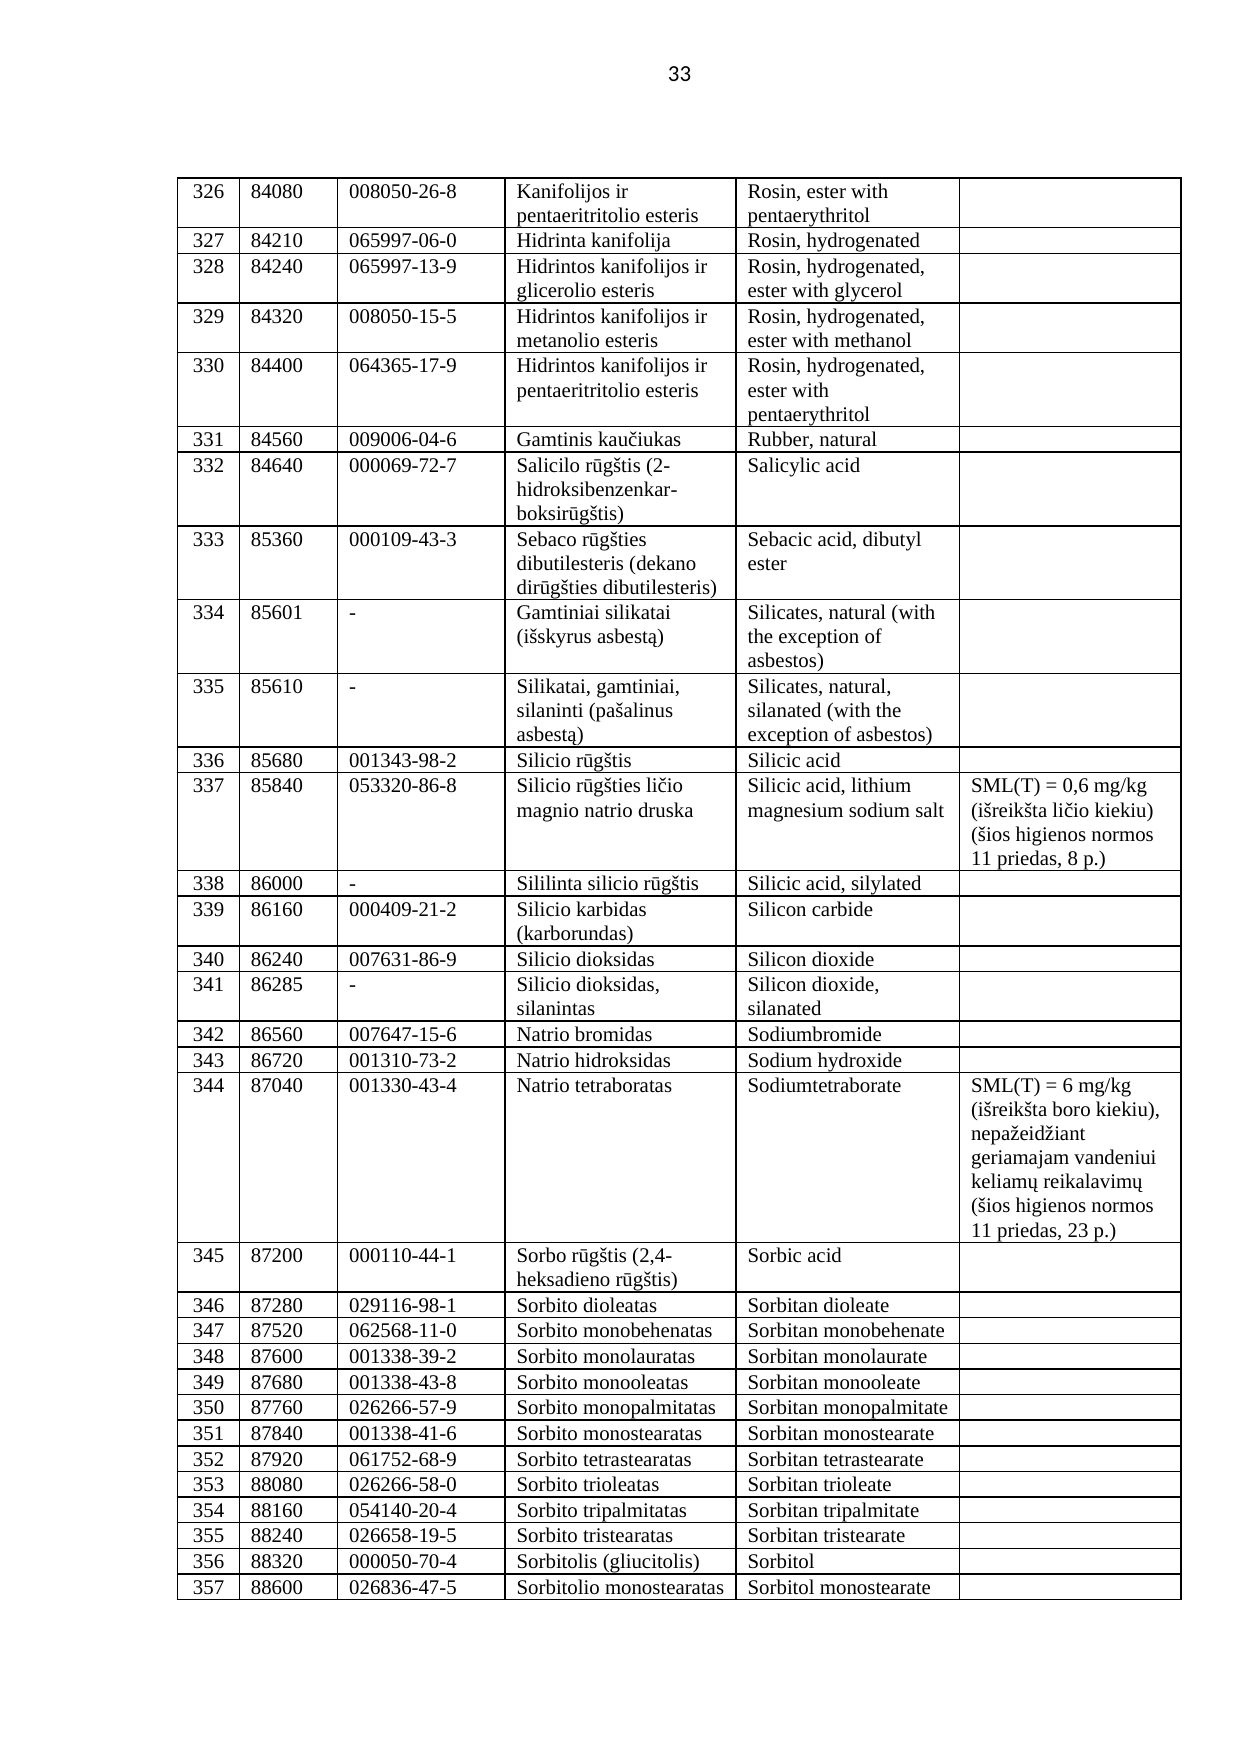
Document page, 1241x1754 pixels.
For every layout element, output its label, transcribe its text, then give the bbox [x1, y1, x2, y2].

table_cell Sorbito monobehenatas [506, 1318, 735, 1342]
table_cell 87200 [240, 1243, 337, 1291]
table_cell 348 [178, 1344, 239, 1368]
table_cell Rubber, natural [737, 427, 959, 451]
table_cell 346 [178, 1293, 239, 1317]
table_cell Sorbitolio monostearatas [506, 1575, 735, 1599]
table_cell Silicic acid [737, 748, 959, 772]
table_cell Sorbito dioleatas [506, 1293, 735, 1317]
table_cell - [338, 972, 504, 1020]
table_cell 87280 [240, 1293, 337, 1317]
table_cell 88240 [240, 1523, 337, 1547]
table_cell Sorbitan trioleate [737, 1472, 959, 1496]
table_cell Kanifolijos ir pentaeritritolio esteris [506, 179, 735, 227]
table_cell [960, 1048, 1180, 1072]
table_cell 85610 [240, 674, 337, 746]
table_cell 341 [178, 972, 239, 1020]
table_cell 000110-44-1 [338, 1243, 504, 1291]
table_cell 337 [178, 773, 239, 870]
table_cell 007647-15-6 [338, 1022, 504, 1046]
table_cell 88160 [240, 1498, 337, 1522]
table_cell Rosin, hydrogenated, ester with glycerol [737, 254, 959, 302]
table_cell 84560 [240, 427, 337, 451]
table_cell 85680 [240, 748, 337, 772]
table_cell 001338-41-6 [338, 1421, 504, 1445]
table_cell [960, 304, 1180, 352]
table_cell 333 [178, 527, 239, 599]
table_cell Silicio dioksidas [506, 947, 735, 971]
table_cell 065997-13-9 [338, 254, 504, 302]
table_cell 84320 [240, 304, 337, 352]
table_cell Sebaco rūgšties dibutilesteris (dekano dirūgšties dibutilesteris) [506, 527, 735, 599]
table_cell 340 [178, 947, 239, 971]
table_cell 345 [178, 1243, 239, 1291]
table_cell Sorbitol monostearate [737, 1575, 959, 1599]
table_cell [960, 1523, 1180, 1547]
table_cell [960, 1472, 1180, 1496]
table_cell - [338, 674, 504, 746]
table_cell Silicates, natural, silanated (with the exception of asbestos) [737, 674, 959, 746]
table_cell Rosin, hydrogenated [737, 228, 959, 252]
table_cell 000109-43-3 [338, 527, 504, 599]
table_cell Natrio hidroksidas [506, 1048, 735, 1072]
table_cell Sorbitan dioleate [737, 1293, 959, 1317]
table_cell Silicio karbidas (karborundas) [506, 897, 735, 945]
table_cell Silikatai, gamtiniai, silaninti (pašalinus asbestą) [506, 674, 735, 746]
table_cell 344 [178, 1073, 239, 1242]
table_cell 86240 [240, 947, 337, 971]
table_cell 029116-98-1 [338, 1293, 504, 1317]
table_cell 86000 [240, 871, 337, 895]
table_cell [960, 254, 1180, 302]
table_cell [960, 1022, 1180, 1046]
table_cell 87600 [240, 1344, 337, 1368]
table_cell 86160 [240, 897, 337, 945]
table_cell 87040 [240, 1073, 337, 1242]
table_cell 84080 [240, 179, 337, 227]
table_cell Gamtiniai silikatai (išskyrus asbestą) [506, 600, 735, 672]
table_cell [960, 748, 1180, 772]
table_cell Sodiumtetraborate [737, 1073, 959, 1242]
table_cell Sorbitan monooleate [737, 1370, 959, 1394]
table_cell Sorbitan monobehenate [737, 1318, 959, 1342]
table_cell 86720 [240, 1048, 337, 1072]
table_cell [960, 947, 1180, 971]
table_cell Rosin, ester with pentaerythritol [737, 179, 959, 227]
table_cell Hidrintos kanifolijos ir glicerolio esteris [506, 254, 735, 302]
table_cell Silicio rūgšties ličio magnio natrio druska [506, 773, 735, 870]
table_cell 338 [178, 871, 239, 895]
table_cell 061752-68-9 [338, 1447, 504, 1471]
table_cell 026836-47-5 [338, 1575, 504, 1599]
table_cell 000050-70-4 [338, 1549, 504, 1573]
table_cell 87760 [240, 1395, 337, 1419]
table_cell 062568-11-0 [338, 1318, 504, 1342]
table_cell [960, 1575, 1180, 1599]
table_cell Salicylic acid [737, 453, 959, 525]
table_cell Sorbitan tristearate [737, 1523, 959, 1547]
table_cell 026266-57-9 [338, 1395, 504, 1419]
table_cell Silicon carbide [737, 897, 959, 945]
table_cell Sorbitol [737, 1549, 959, 1573]
table_cell [960, 453, 1180, 525]
table_cell [960, 1318, 1180, 1342]
table_cell 008050-26-8 [338, 179, 504, 227]
table_cell 355 [178, 1523, 239, 1547]
table_cell Sorbito monopalmitatas [506, 1395, 735, 1419]
table_cell 328 [178, 254, 239, 302]
table_cell Sebacic acid, dibutyl ester [737, 527, 959, 599]
table_cell Hidrintos kanifolijos ir pentaeritritolio esteris [506, 353, 735, 426]
table_cell 351 [178, 1421, 239, 1445]
table_cell 053320-86-8 [338, 773, 504, 870]
table_cell 000409-21-2 [338, 897, 504, 945]
table_cell [960, 1395, 1180, 1419]
table_cell 84640 [240, 453, 337, 525]
table_cell 87920 [240, 1447, 337, 1471]
table_cell Silicon dioxide [737, 947, 959, 971]
table_cell Sodium hydroxide [737, 1048, 959, 1072]
table_cell Rosin, hydrogenated, ester with pentaerythritol [737, 353, 959, 426]
table_cell - [338, 600, 504, 672]
table_cell [960, 1243, 1180, 1291]
table_cell Sorbitan tripalmitate [737, 1498, 959, 1522]
table_cell Sorbito monostearatas [506, 1421, 735, 1445]
table_cell [960, 228, 1180, 252]
table_cell 88320 [240, 1549, 337, 1573]
table_cell Sorbito tetrastearatas [506, 1447, 735, 1471]
table_cell 334 [178, 600, 239, 672]
table_cell 84400 [240, 353, 337, 426]
table_cell Gamtinis kaučiukas [506, 427, 735, 451]
table_cell [960, 527, 1180, 599]
table_cell 064365-17-9 [338, 353, 504, 426]
table_cell [960, 674, 1180, 746]
table_cell [960, 353, 1180, 426]
table_cell 065997-06-0 [338, 228, 504, 252]
table_cell 007631-86-9 [338, 947, 504, 971]
table_cell 026266-58-0 [338, 1472, 504, 1496]
table_cell 326 [178, 179, 239, 227]
table_cell 85360 [240, 527, 337, 599]
table_cell [960, 897, 1180, 945]
table_cell Sorbito tristearatas [506, 1523, 735, 1547]
table_cell Sorbito trioleatas [506, 1472, 735, 1496]
table_cell Silicic acid, silylated [737, 871, 959, 895]
table_cell 001310-73-2 [338, 1048, 504, 1072]
table_cell [960, 1447, 1180, 1471]
table_cell 84210 [240, 228, 337, 252]
table_cell [960, 427, 1180, 451]
table_cell Sorbito monolauratas [506, 1344, 735, 1368]
table_cell Rosin, hydrogenated, ester with methanol [737, 304, 959, 352]
table_cell Natrio bromidas [506, 1022, 735, 1046]
table_cell Hidrintos kanifolijos ir metanolio esteris [506, 304, 735, 352]
table_cell [960, 1549, 1180, 1573]
table_cell 001338-39-2 [338, 1344, 504, 1368]
table_cell 327 [178, 228, 239, 252]
table_cell 85601 [240, 600, 337, 672]
table_cell Sorbitolis (gliucitolis) [506, 1549, 735, 1573]
table_cell 001338-43-8 [338, 1370, 504, 1394]
table_cell [960, 600, 1180, 672]
table_cell Sorbito tripalmitatas [506, 1498, 735, 1522]
table_cell 86560 [240, 1022, 337, 1046]
table_cell 86285 [240, 972, 337, 1020]
table_cell 347 [178, 1318, 239, 1342]
table_cell 87680 [240, 1370, 337, 1394]
table_cell 331 [178, 427, 239, 451]
table_cell - [338, 871, 504, 895]
table_cell Salicilo rūgštis (2-hidroksibenzenkar-boksirūgštis) [506, 453, 735, 525]
table_cell [960, 1344, 1180, 1368]
table_cell 026658-19-5 [338, 1523, 504, 1547]
table_cell 336 [178, 748, 239, 772]
table_cell 87840 [240, 1421, 337, 1445]
table_cell 009006-04-6 [338, 427, 504, 451]
table_cell 349 [178, 1370, 239, 1394]
table_cell Sorbo rūgštis (2,4-heksadieno rūgštis) [506, 1243, 735, 1291]
table_cell 332 [178, 453, 239, 525]
table_cell Hidrinta kanifolija [506, 228, 735, 252]
table_cell [960, 1293, 1180, 1317]
table_cell [960, 179, 1180, 227]
table_cell SML(T) = 0,6 mg/kg (išreikšta ličio kiekiu) (šios higienos normos 11 priedas, 8 p.) [960, 773, 1180, 870]
table_cell [960, 1498, 1180, 1522]
table_cell Silicio rūgštis [506, 748, 735, 772]
table_cell 008050-15-5 [338, 304, 504, 352]
table_cell SML(T) = 6 mg/kg (išreikšta boro kiekiu), nepažeidžiant geriamajam vandeniui keliamų reikalavimų (šios higienos normos 11 priedas, 23 p.) [960, 1073, 1180, 1242]
table_cell [960, 1421, 1180, 1445]
table_cell 87520 [240, 1318, 337, 1342]
table_cell 001343-98-2 [338, 748, 504, 772]
table_cell 354 [178, 1498, 239, 1522]
table_cell Sorbitan monostearate [737, 1421, 959, 1445]
table_cell 353 [178, 1472, 239, 1496]
table_cell Silicio dioksidas, silanintas [506, 972, 735, 1020]
table_cell 88080 [240, 1472, 337, 1496]
table_cell Silicic acid, lithium magnesium sodium salt [737, 773, 959, 870]
table_cell [960, 972, 1180, 1020]
table_cell 335 [178, 674, 239, 746]
table_cell Natrio tetraboratas [506, 1073, 735, 1242]
table_cell 342 [178, 1022, 239, 1046]
table_cell Sorbic acid [737, 1243, 959, 1291]
table_cell Sililinta silicio rūgštis [506, 871, 735, 895]
table_cell 054140-20-4 [338, 1498, 504, 1522]
table_cell Sodiumbromide [737, 1022, 959, 1046]
table_cell 343 [178, 1048, 239, 1072]
table_cell 330 [178, 353, 239, 426]
table_cell Sorbito monooleatas [506, 1370, 735, 1394]
table_cell 88600 [240, 1575, 337, 1599]
table_cell 84240 [240, 254, 337, 302]
table_cell 357 [178, 1575, 239, 1599]
table_cell [960, 1370, 1180, 1394]
table_cell 000069-72-7 [338, 453, 504, 525]
table_cell Sorbitan tetrastearate [737, 1447, 959, 1471]
table_cell Silicon dioxide, silanated [737, 972, 959, 1020]
table_cell [960, 871, 1180, 895]
table_cell Sorbitan monolaurate [737, 1344, 959, 1368]
table_cell 329 [178, 304, 239, 352]
table_cell 356 [178, 1549, 239, 1573]
table_cell 85840 [240, 773, 337, 870]
table_cell 350 [178, 1395, 239, 1419]
table_cell 339 [178, 897, 239, 945]
table_cell 001330-43-4 [338, 1073, 504, 1242]
table_cell 352 [178, 1447, 239, 1471]
table_cell Sorbitan monopalmitate [737, 1395, 959, 1419]
